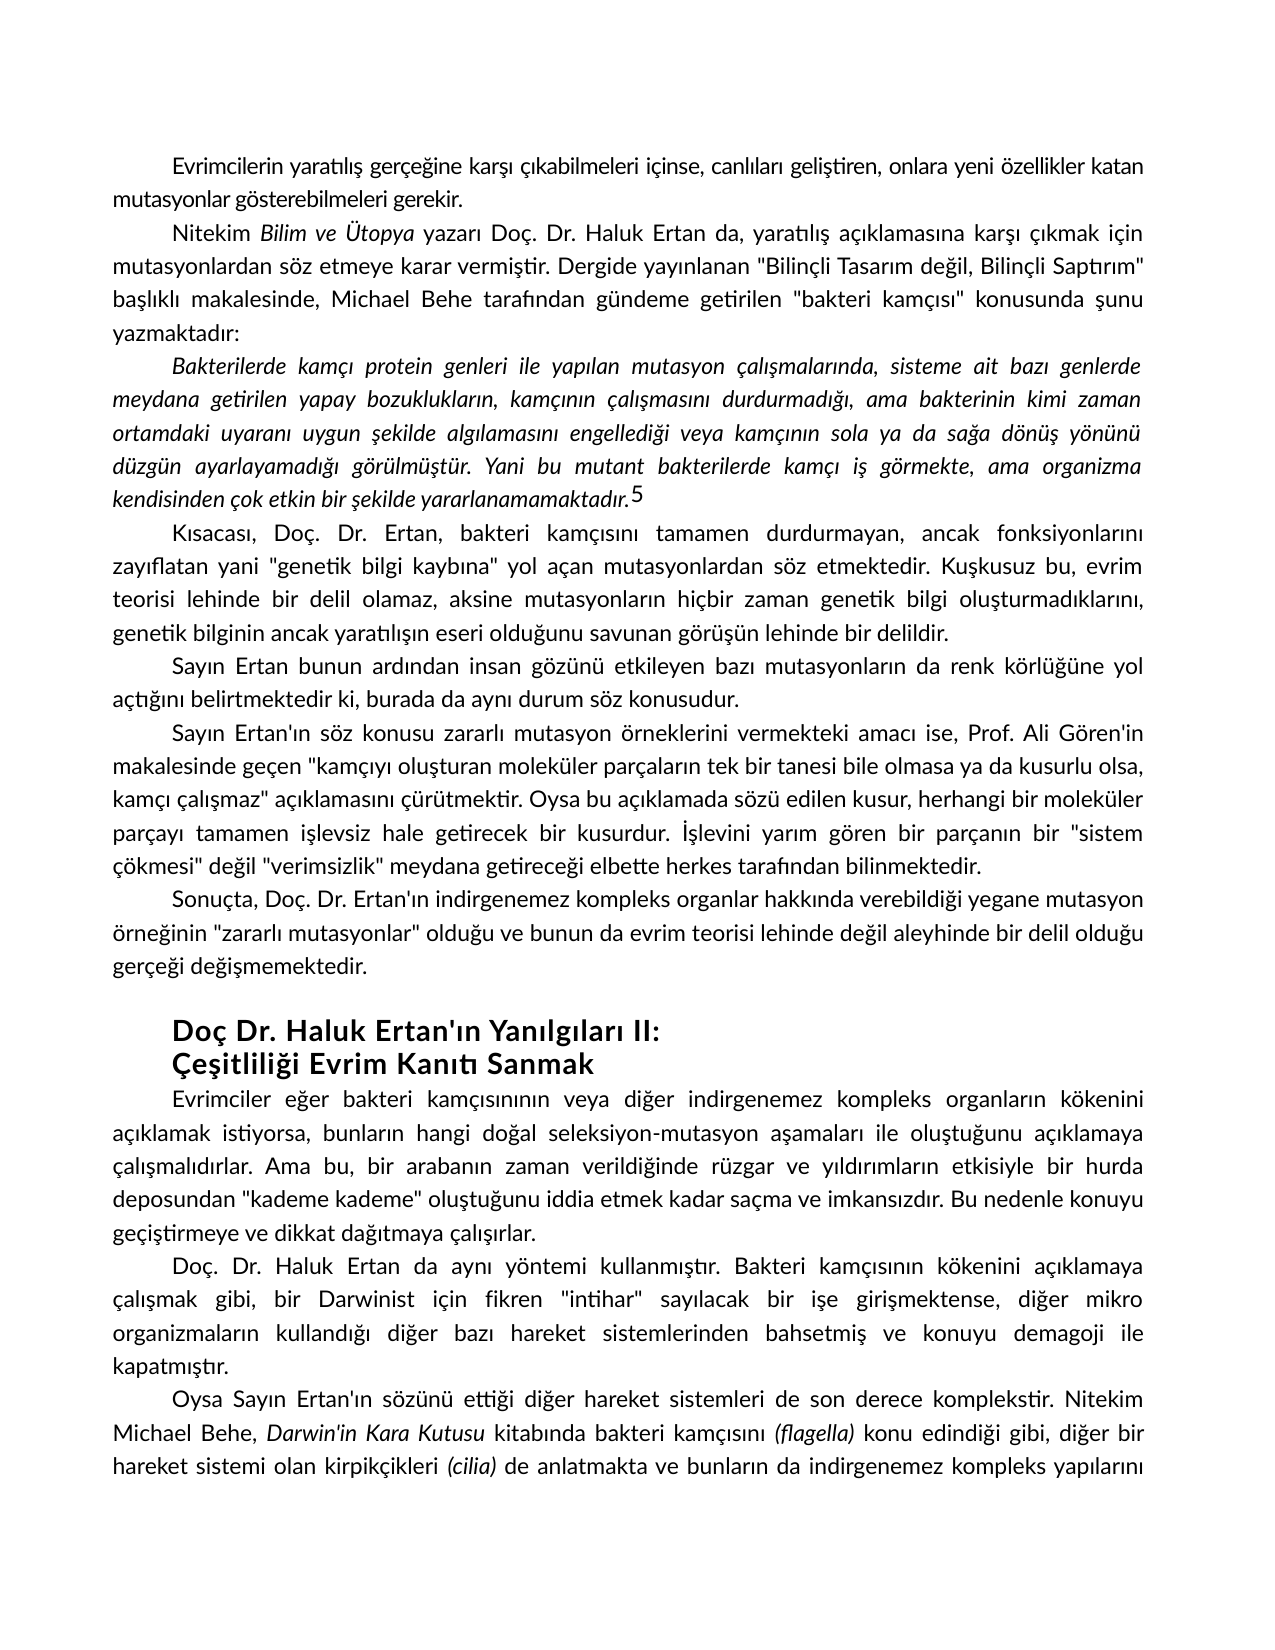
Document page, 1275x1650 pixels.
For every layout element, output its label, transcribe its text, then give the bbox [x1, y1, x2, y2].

text Doç. Dr. Haluk Ertan da aynı yöntemi kullanmıştır. Bakteri kamçısının kökenini açıklamaya çalışmak gibi, bir Darwinist için fikren "intihar" sayılacak bir işe girişmektense, diğer mikro organizmaların kullandığı diğer bazı hareket sistemlerinden bahsetmiş ve konuyu demagoji ile kapatmıştır. [112, 1248, 1145, 1381]
text Çeşitliliği Evrim Kanıtı Sanmak [112, 1048, 1145, 1081]
text Evrimciler eğer bakteri kamçısınının veya diğer indirgenemez kompleks organların kökenini açıklamak istiyorsa, bunların hangi doğal seleksiyon-mutasyon aşamaları ile oluştuğunu açıklamaya çalışmalıdırlar. Ama bu, bir arabanın zaman verildiğinde rüzgar ve yıldırımların etkisiyle bir hurda deposundan "kademe kademe" oluştuğunu iddia etmek kadar saçma ve imkansızdır. Bu nedenle konuyu geçiştirmeye ve dikkat dağıtmaya çalışırlar. [112, 1081, 1145, 1248]
text Nitekim Bilim ve Ütopya yazarı Doç. Dr. Haluk Ertan da, yaratılış açıklamasına karşı çıkmak için mutasyonlardan söz etmeye karar vermiştir. Dergide yayınlanan "Bilinçli Tasarım değil, Bilinçli Saptırım" başlıklı makalesinde, Michael Behe tarafından gündeme getirilen "bakteri kamçısı" konusunda şunu yazmaktadır: [112, 214, 1145, 348]
text Kısacası, Doç. Dr. Ertan, bakteri kamçısını tamamen durdurmayan, ancak fonksiyonlarını zayıflatan yani "genetik bilgi kaybına" yol açan mutasyonlardan söz etmektedir. Kuşkusuz bu, evrim teorisi lehinde bir delil olamaz, aksine mutasyonların hiçbir zaman genetik bilgi oluşturmadıklarını, genetik bilginin ancak yaratılışın eseri olduğunu savunan görüşün lehinde bir delildir. [112, 514, 1145, 648]
text Doç Dr. Haluk Ertan'ın Yanılgıları II: [112, 1014, 1145, 1048]
text Evrimcilerin yaratılış gerçeğine karşı çıkabilmeleri içinse, canlıları geliştiren, onlara yeni özellikler katan mutasyonlar gösterebilmeleri gerekir. [112, 148, 1145, 214]
text Sayın Ertan'ın söz konusu zararlı mutasyon örneklerini vermekteki amacı ise, Prof. Ali Gören'in makalesinde geçen "kamçıyı oluşturan moleküler parçaların tek bir tanesi bile olmasa ya da kusurlu olsa, kamçı çalışmaz" açıklamasını çürütmektir. Oysa bu açıklamada sözü edilen kusur, herhangi bir moleküler parçayı tamamen işlevsiz hale getirecek bir kusurdur. İşlevini yarım gören bir parçanın bir "sistem çökmesi" değil "verimsizlik" meydana getireceği elbette herkes tarafından bilinmektedir. [112, 714, 1145, 881]
text Bakterilerde kamçı protein genleri ile yapılan mutasyon çalışmalarında, sisteme ait bazı genlerde meydana getirilen yapay bozuklukların, kamçının çalışmasını durdurmadığı, ama bakterinin kimi zaman ortamdaki uyaranı uygun şekilde algılamasını engellediği veya kamçının sola ya da sağa dönüş yönünü düzgün ayarlayamadığı görülmüştür. Yani bu mutant bakterilerde kamçı iş görmekte, ama organizma kendisinden çok etkin bir şekilde yararlanamamaktadır.5 [112, 348, 1145, 514]
text Sonuçta, Doç. Dr. Ertan'ın indirgenemez kompleks organlar hakkında verebildiği yegane mutasyon örneğinin "zararlı mutasyonlar" olduğu ve bunun da evrim teorisi lehinde değil aleyhinde bir delil olduğu gerçeği değişmemektedir. [112, 881, 1145, 981]
text Oysa Sayın Ertan'ın sözünü ettiği diğer hareket sistemleri de son derece komplekstir. Nitekim Michael Behe, Darwin'in Kara Kutusu kitabında bakteri kamçısını (flagella) konu edindiği gibi, diğer bir hareket sistemi olan kirpikçikleri (cilia) de anlatmakta ve bunların da indirgenemez kompleks yapılarını [112, 1381, 1145, 1481]
text Sayın Ertan bunun ardından insan gözünü etkileyen bazı mutasyonların da renk körlüğüne yol açtığını belirtmektedir ki, burada da aynı durum söz konusudur. [112, 648, 1145, 714]
